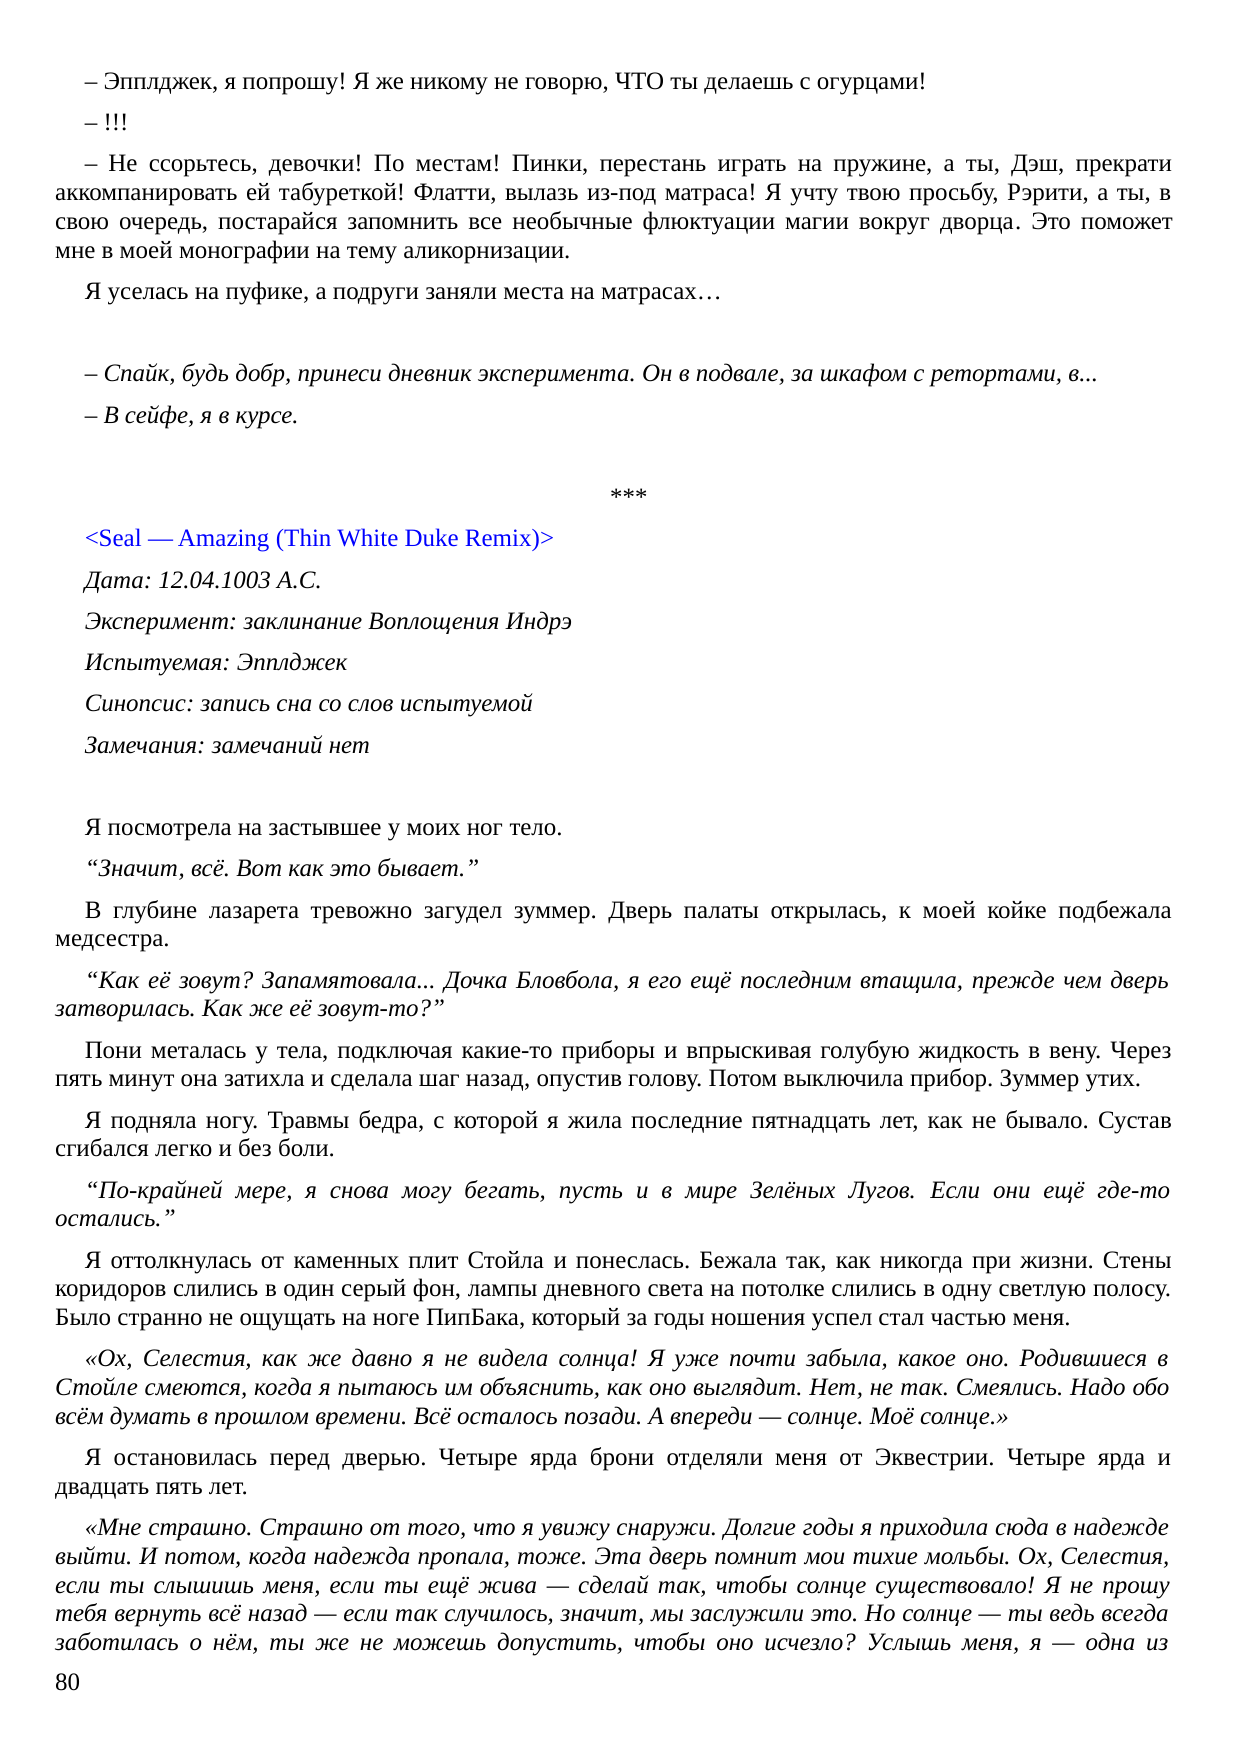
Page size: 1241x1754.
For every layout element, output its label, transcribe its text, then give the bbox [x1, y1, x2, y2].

text Я оттолкнулась от каменных плит Стойла и понеслась. Бежала так, как никогда при жизни. Стены коридоров слились в один серый фон, лампы дневного света на потолке слились в одну светлую полосу. Было странно не ощущать на ноге ПипБака, который за годы ношения успел стал частью меня. [55, 1245, 1173, 1331]
text Замечания: замечаний нет [55, 730, 1173, 758]
text Я посмотрела на застывшее у моих ног тело. [55, 812, 1173, 841]
text “Значит, всё. Вот как это бывает.” [55, 853, 1173, 882]
text – !!! [55, 107, 1173, 136]
text <Seal — Amazing (Thin White Duke Remix)> [55, 523, 1173, 552]
text Синопсис: запись сна со слов испытуемой [55, 688, 1173, 717]
text *** [55, 482, 1173, 511]
text Испытуемая: Эпплджек [55, 647, 1173, 676]
text Я уселась на пуфике, а подруги заняли места на матрасах… [55, 276, 1173, 305]
text Я подняла ногу. Травмы бедра, с которой я жила последние пятнадцать лет, как не бывало. Сустав сгибался легко и без боли. [55, 1105, 1173, 1162]
text – Спайк, будь добр, принеси дневник эксперимента. Он в подвале, за шкафом с ретортами, в... [55, 358, 1173, 387]
text «Ох, Селестия, как же давно я не видела солнца! Я уже почти забыла, какое оно. Родившиеся в Стойле смеются, когда я пытаюсь им объяснить, как оно выглядит. Нет, не так. Смеялись. Надо обо всём думать в прошлом времени. Всё осталось позади. А впереди — солнце. Моё солнце.» [55, 1343, 1173, 1430]
text В глубине лазарета тревожно загудел зуммер. Дверь палаты открылась, к моей койке подбежала медсестра. [55, 895, 1173, 952]
text Дата: 12.04.1003 А.С. [55, 565, 1173, 593]
text “Как её зовут? Запамятовала... Дочка Бловбола, я его ещё последним втащила, прежде чем дверь затворилась. Как же её зовут-то?” [55, 965, 1173, 1022]
text «Мне страшно. Страшно от того, что я увижу снаружи. Долгие годы я приходила сюда в надежде выйти. И потом, когда надежда пропала, тоже. Эта дверь помнит мои тихие мольбы. Ох, Селестия, если ты слышишь меня, если ты ещё жива — сделай так, чтобы солнце существовало! Я не прошу тебя вернуть всё назад — если так случилось, значит, мы заслужили это. Но солнце — ты ведь всегда заботилась о нём, ты же не можешь допустить, чтобы оно исчезло? Услышь меня, я — одна из [55, 1512, 1173, 1656]
text “По-крайней мере, я снова могу бегать, пусть и в мире Зелёных Лугов. Если они ещё где-то остались.” [55, 1175, 1173, 1232]
text – В сейфе, я в курсе. [55, 400, 1173, 428]
text Пони металась у тела, подключая какие-то приборы и впрыскивая голубую жидкость в вену. Через пять минут она затихла и сделала шаг назад, опустив голову. Потом выключила прибор. Зуммер утих. [55, 1035, 1173, 1092]
text – Не ссорьтесь, девочки! По местам! Пинки, перестань играть на пружине, а ты, Дэш, прекрати аккомпанировать ей табуреткой! Флатти, вылазь из-под матраса! Я учту твою просьбу, Рэрити, а ты, в свою очередь, постарайся запомнить все необычные флюктуации магии вокруг дворца. Это поможет мне в моей монографии на тему аликорнизации. [55, 148, 1173, 263]
text Эксперимент: заклинание Воплощения Индрэ [55, 606, 1173, 635]
text – Эпплджек, я попрошу! Я же никому не говорю, ЧТО ты делаешь с огурцами! [55, 66, 1173, 95]
text Я остановилась перед дверью. Четыре ярда брони отделяли меня от Эквестрии. Четыре ярда и двадцать пять лет. [55, 1442, 1173, 1500]
